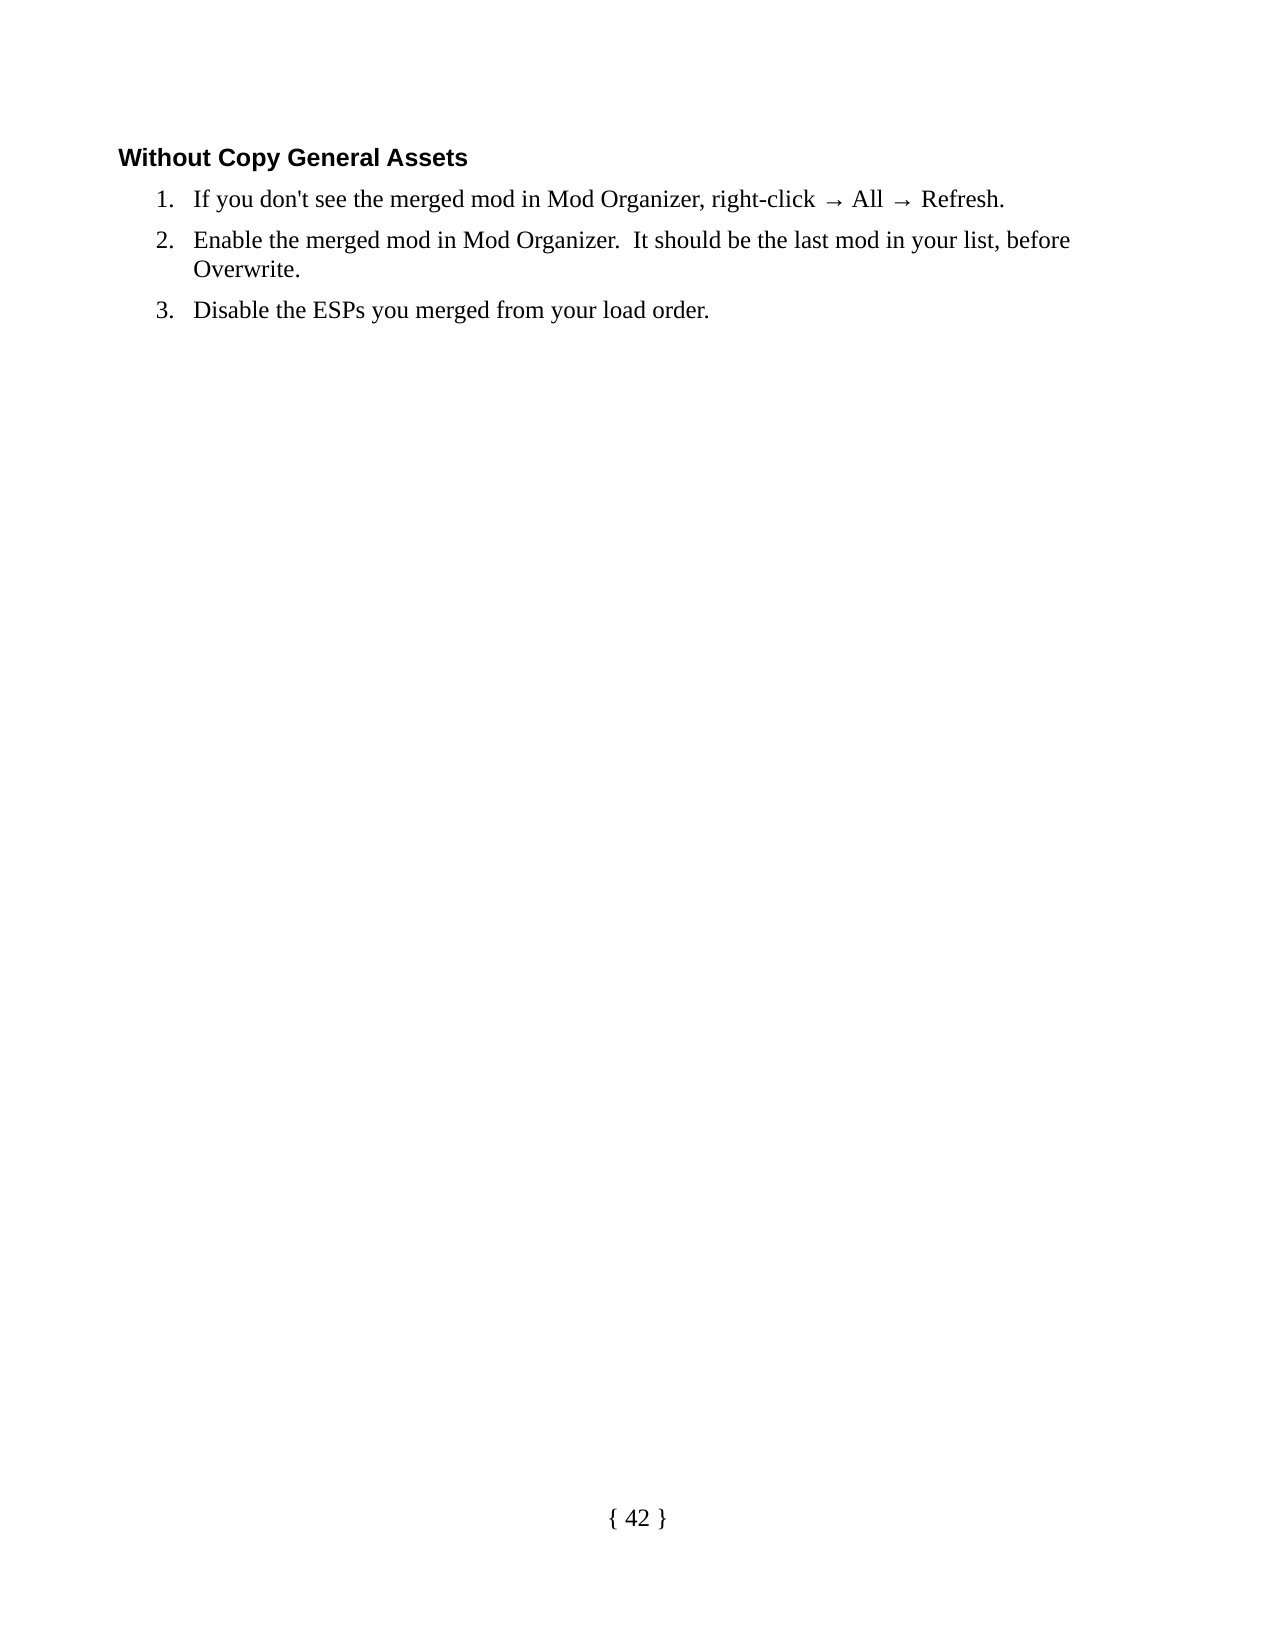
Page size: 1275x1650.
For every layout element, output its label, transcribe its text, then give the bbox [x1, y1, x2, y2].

list Enable the merged mod in Mod Organizer. It should be the last mod in your list, before Overwrite. [156, 226, 1157, 283]
subtitle Without Copy General Assets [118, 143, 1157, 172]
list Disable the ESPs you merged from your load order. [156, 296, 1157, 324]
list If you don't see the merged mod in Mod Organizer, right-click → All → Refresh. [156, 184, 1157, 213]
